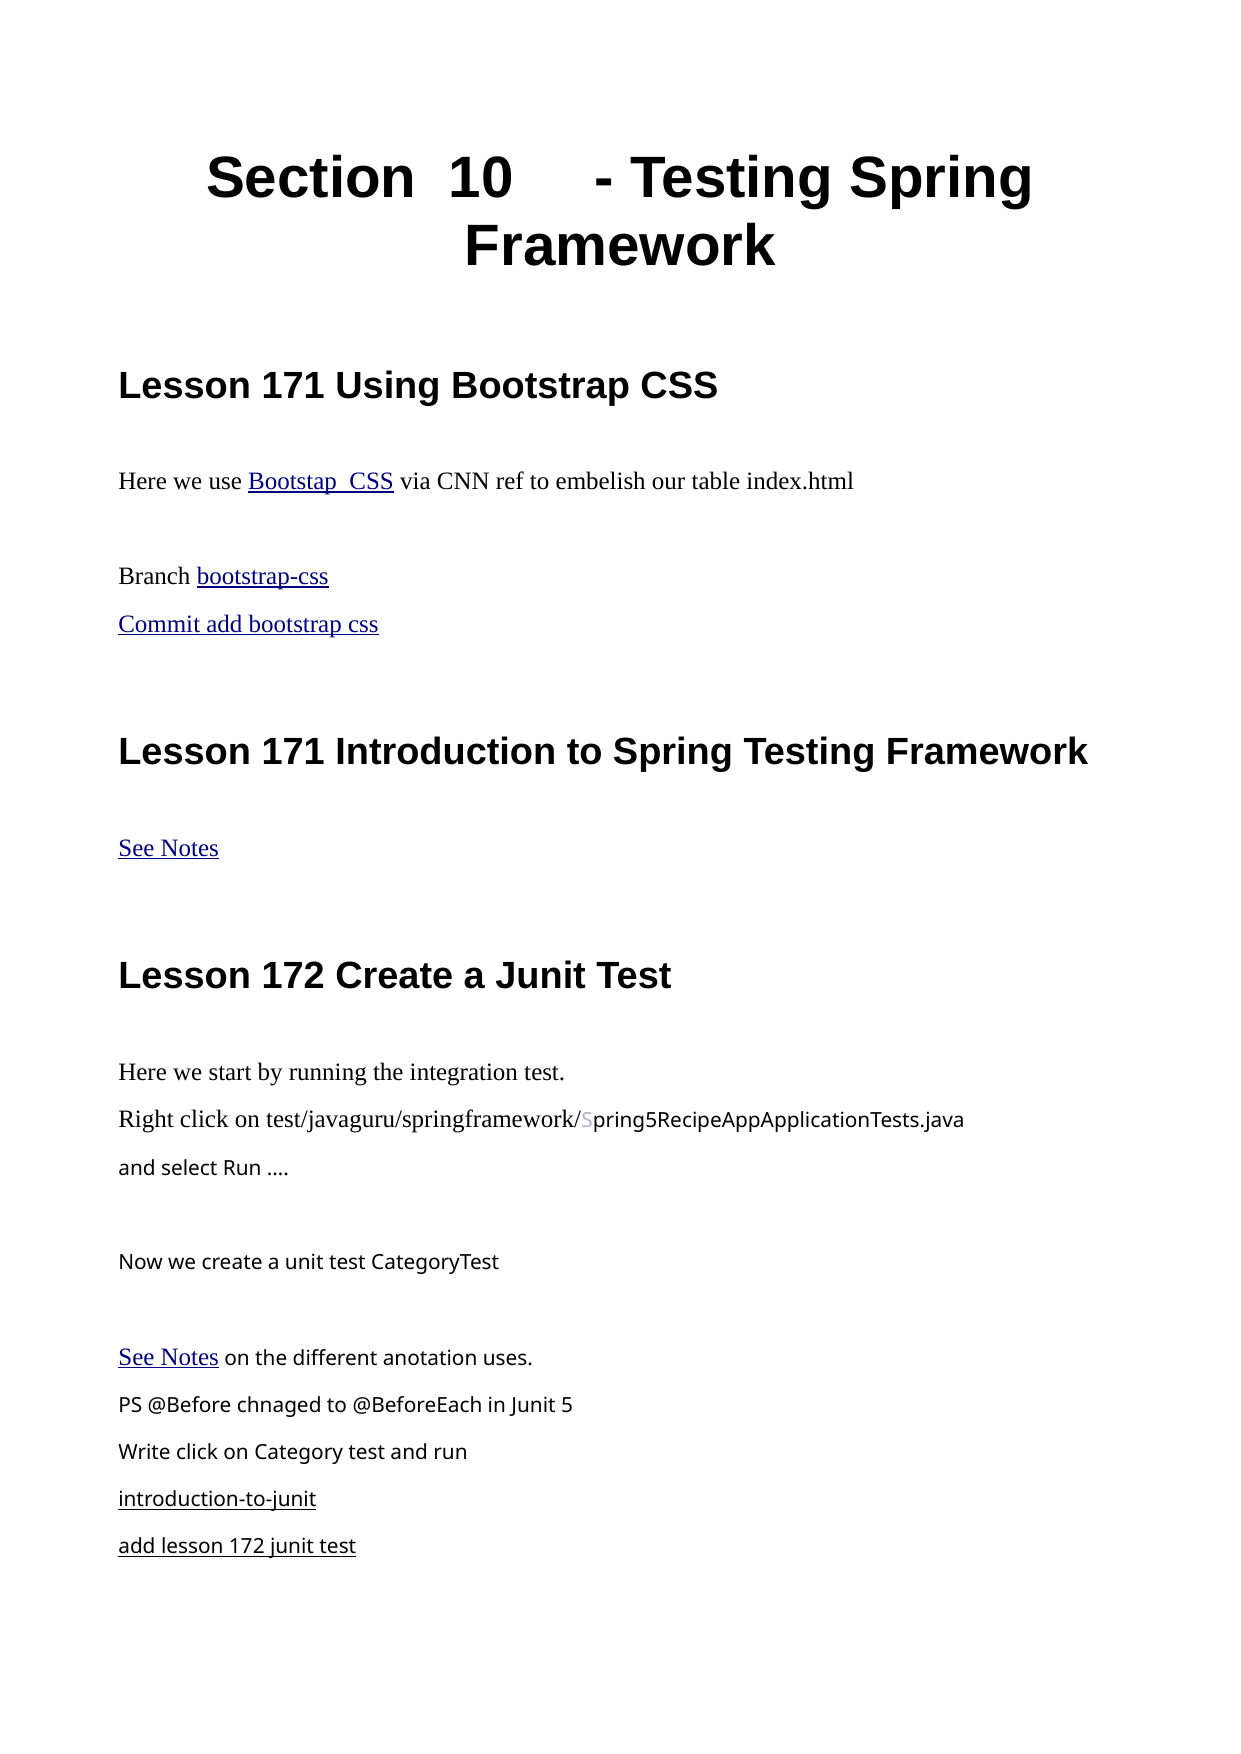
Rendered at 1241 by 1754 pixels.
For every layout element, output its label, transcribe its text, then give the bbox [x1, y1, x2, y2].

text Branch bootstrap-css [118, 561, 1122, 590]
text Here we start by running the integration test. [118, 1057, 1122, 1086]
text introduction-to-junit [118, 1484, 1122, 1513]
subtitle Lesson 171 Introduction to Spring Testing Framework [118, 729, 1122, 773]
text PS @Before chnaged to @BeforeEach in Junit 5 [118, 1390, 1122, 1418]
text add lesson 172 junit test [118, 1532, 1122, 1560]
text Now we create a unit test CategoryTest [118, 1247, 1122, 1276]
text Here we use Bootstap CSS via CNN ref to embelish our table index.html [118, 466, 1122, 495]
text Right click on test/javaguru/springframework/Spring5RecipeAppApplicationTests.java [118, 1104, 1122, 1134]
text Commit add bootstrap css [118, 609, 1122, 638]
subtitle Lesson 171 Using Bootstrap CSS [118, 362, 1122, 406]
subtitle Lesson 172 Create a Junit Test [118, 953, 1122, 997]
text See Notes [118, 833, 1122, 862]
title Section 10 - Testing Spring Framework [118, 143, 1122, 277]
text See Notes on the different anotation uses. [118, 1342, 1122, 1371]
text Write click on Category test and run [118, 1437, 1122, 1466]
text and select Run …. [118, 1153, 1122, 1181]
